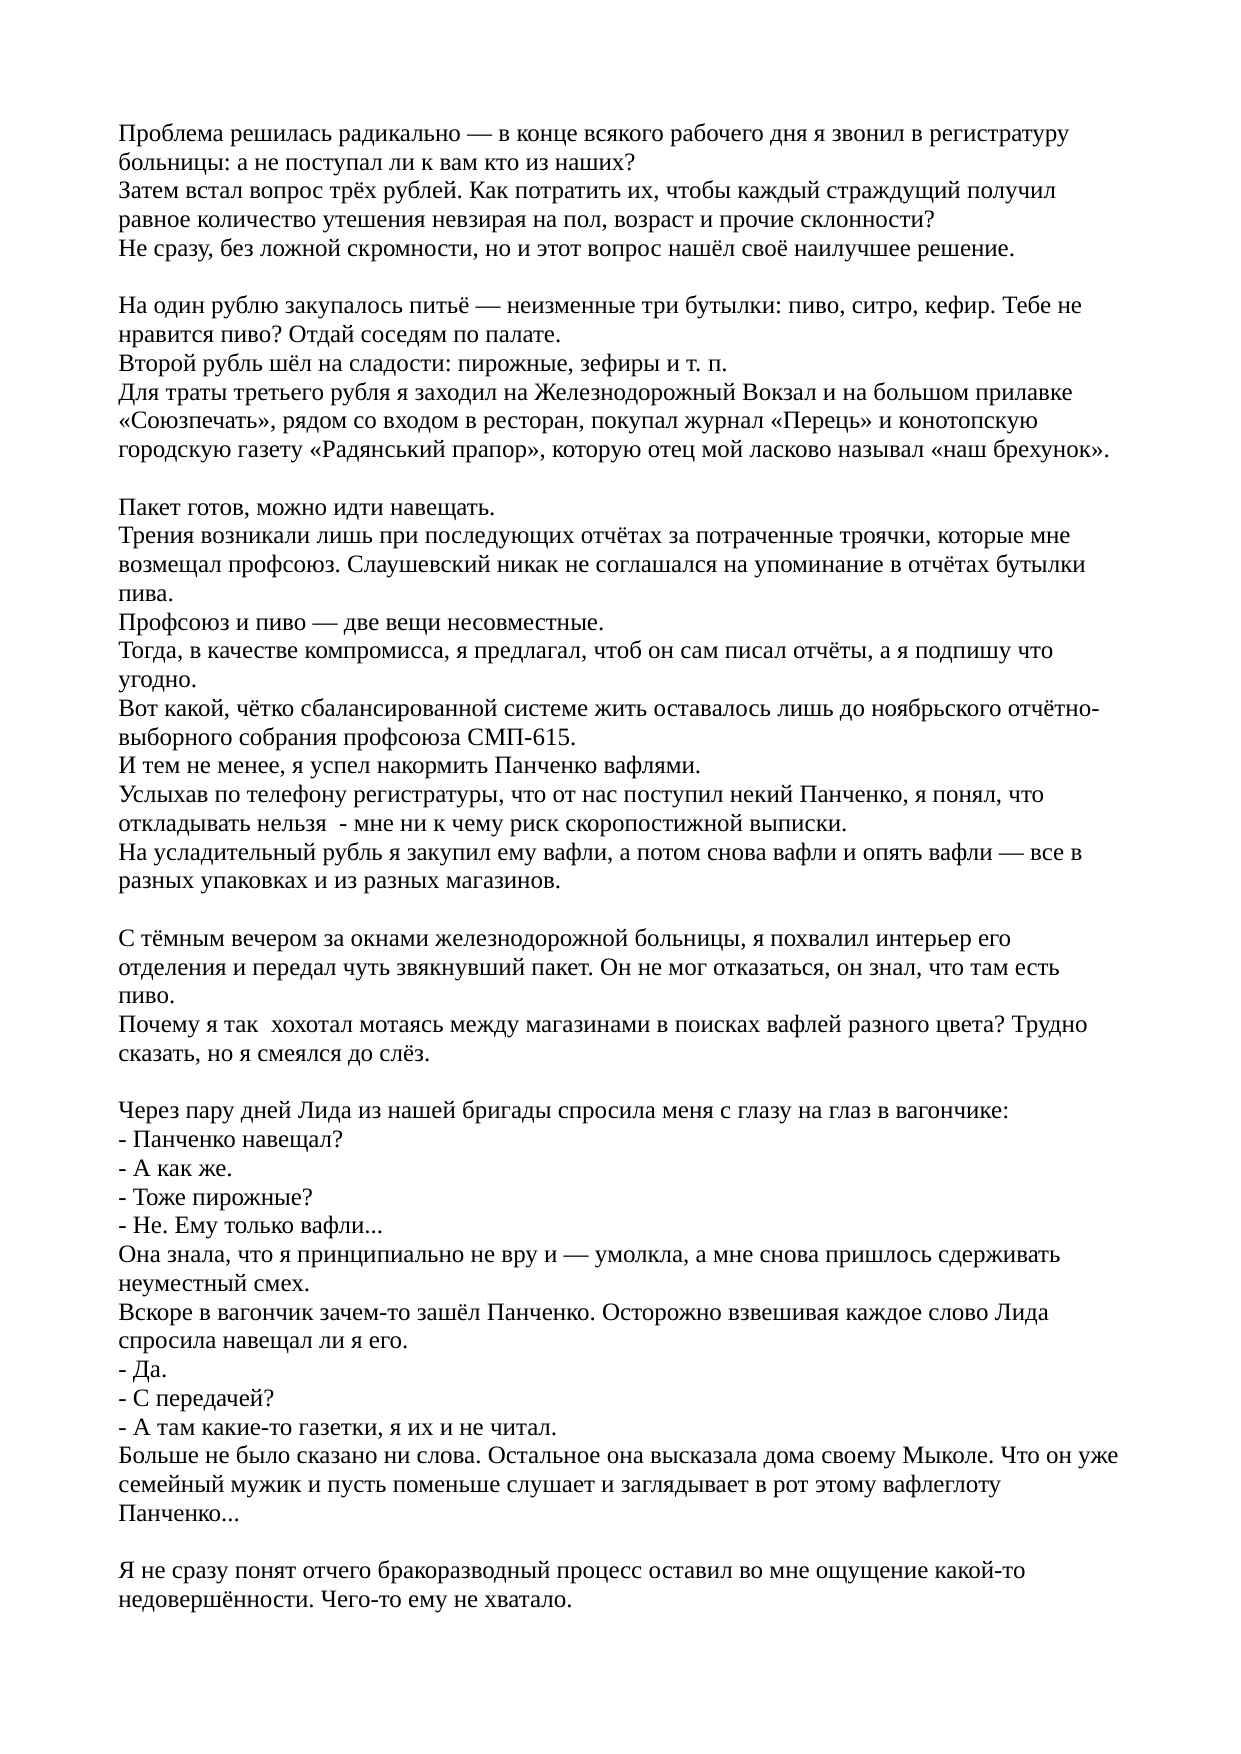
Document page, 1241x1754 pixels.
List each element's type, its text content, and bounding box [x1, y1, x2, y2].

text Тогда, в качестве компромисса, я предлагал, чтоб он сам писал отчёты, а я подпишу что угодно. [118, 636, 1122, 693]
text Вскоре в вагончик зачем-то зашёл Панченко. Осторожно взвешивая каждое слово Лида спросила навещал ли я его. [118, 1297, 1122, 1354]
text - Не. Ему только вафли... [118, 1211, 1122, 1239]
text Пакет готов, можно идти навещать. [118, 492, 1122, 521]
text Я не сразу понят отчего бракоразводный процесс оставил во мне ощущение какой-то недовершённости. Чего-то ему не хватало. [118, 1556, 1122, 1613]
text - С передачей? [118, 1383, 1122, 1412]
text Не сразу, без ложной скромности, но и этот вопрос нашёл своё наилучшее решение. [118, 233, 1122, 262]
text Почему я так хохотал мотаясь между магазинами в поисках вафлей разного цвета? Трудно сказать, но я смеялся до слёз. [118, 1009, 1122, 1067]
text - Панченко навещал? [118, 1124, 1122, 1153]
text Профсоюз и пиво — две вещи несовместные. [118, 607, 1122, 636]
text - А там какие-то газетки, я их и не читал. [118, 1412, 1122, 1441]
text Она знала, что я принципиально не вру и — умолкла, а мне снова пришлось сдерживать неуместный смех. [118, 1239, 1122, 1297]
text Услыхав по телефону регистратуры, что от нас поступил некий Панченко, я понял, что откладывать нельзя - мне ни к чему риск скоропостижной выписки. [118, 779, 1122, 837]
text Через пару дней Лида из нашей бригады спросила меня с глазу на глаз в вагончике: [118, 1096, 1122, 1124]
text Второй рубль шёл на сладости: пирожные, зефиры и т. п. [118, 348, 1122, 377]
text Больше не было сказано ни слова. Остальное она высказала дома своему Мыколе. Что он уже семейный мужик и пусть поменьше слушает и заглядывает в рот этому вафлеглоту Панченко... [118, 1441, 1122, 1527]
text Проблема решилась радикально — в конце всякого рабочего дня я звонил в регистратуру больницы: а не поступал ли к вам кто из наших? [118, 118, 1122, 176]
text И тем не менее, я успел накормить Панченко вафлями. [118, 751, 1122, 779]
text На один рублю закупалось питьё — неизменные три бутылки: пиво, ситро, кефир. Тебе не нравится пиво? Отдай соседям по палате. [118, 291, 1122, 348]
text - Да. [118, 1354, 1122, 1383]
text - Тоже пирожные? [118, 1182, 1122, 1211]
text Для траты третьего рубля я заходил на Железнодорожный Вокзал и на большом прилавке «Союзпечать», рядом со входом в ресторан, покупал журнал «Перець» и конотопскую городскую газету «Радянський прапор», которую отец мой ласково называл «наш брехунок». [118, 377, 1122, 463]
text На усладительный рубль я закупил ему вафли, а потом снова вафли и опять вафли — все в разных упаковках и из разных магазинов. [118, 837, 1122, 894]
text Вот какой, чётко сбалансированной системе жить оставалось лишь до ноябрьского отчётно-выборного собрания профсоюза СМП-615. [118, 693, 1122, 751]
text Затем встал вопрос трёх рублей. Как потратить их, чтобы каждый страждущий получил равное количество утешения невзирая на пол, возраст и прочие склонности? [118, 176, 1122, 233]
text - А как же. [118, 1153, 1122, 1182]
text Трения возникали лишь при последующих отчётах за потраченные троячки, которые мне возмещал профсоюз. Слаушевский никак не соглашался на упоминание в отчётах бутылки пива. [118, 521, 1122, 607]
text С тёмным вечером за окнами железнодорожной больницы, я похвалил интерьер его отделения и передал чуть звякнувший пакет. Он не мог отказаться, он знал, что там есть пиво. [118, 923, 1122, 1009]
